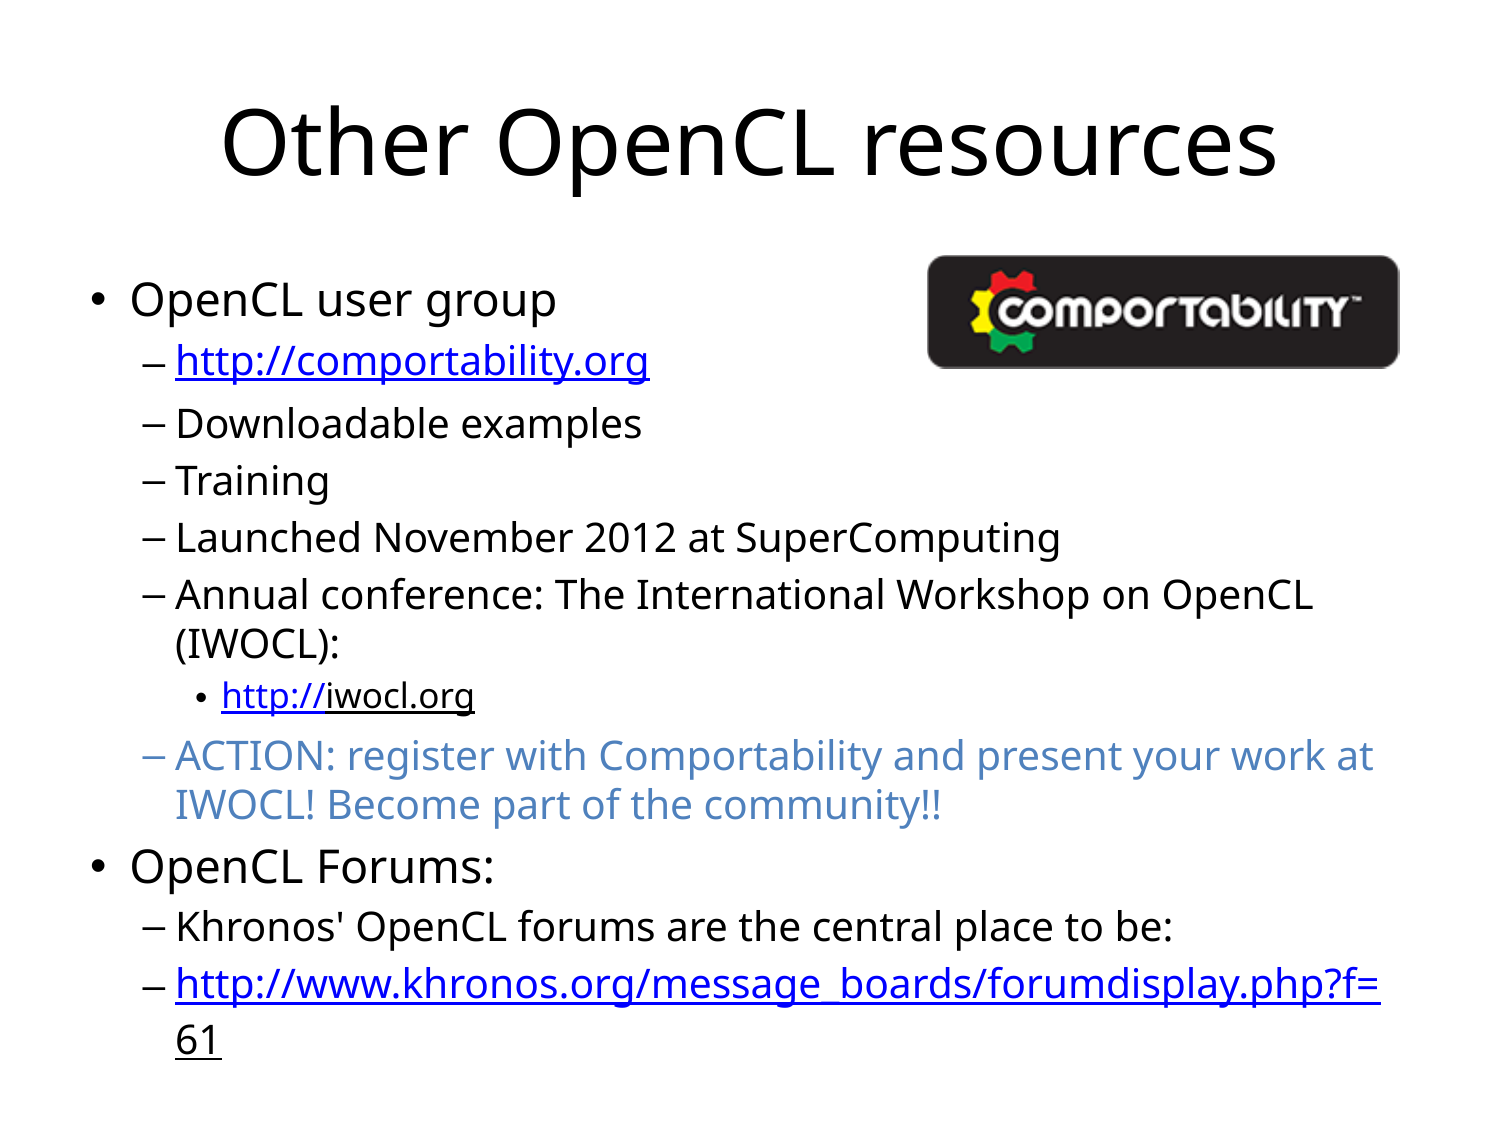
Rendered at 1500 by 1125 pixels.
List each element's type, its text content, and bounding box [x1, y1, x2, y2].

picture [927, 255, 1400, 369]
title Other OpenCL resources [75, 45, 1425, 233]
list OpenCL user group http://comportability.org Downloadable examples Training Launched November 2012 at SuperComputing Annual conference: The International Workshop on OpenCL (IWOCL): http://iwocl.org ACTION: register with Comportability and present your work at IWOCL! Become part of the community!! OpenCL Forums: Khronos' OpenCL forums are the central place to be: http://www.khronos.org/message_boards/forumdisplay.php?f=61 [75, 262, 1425, 1083]
